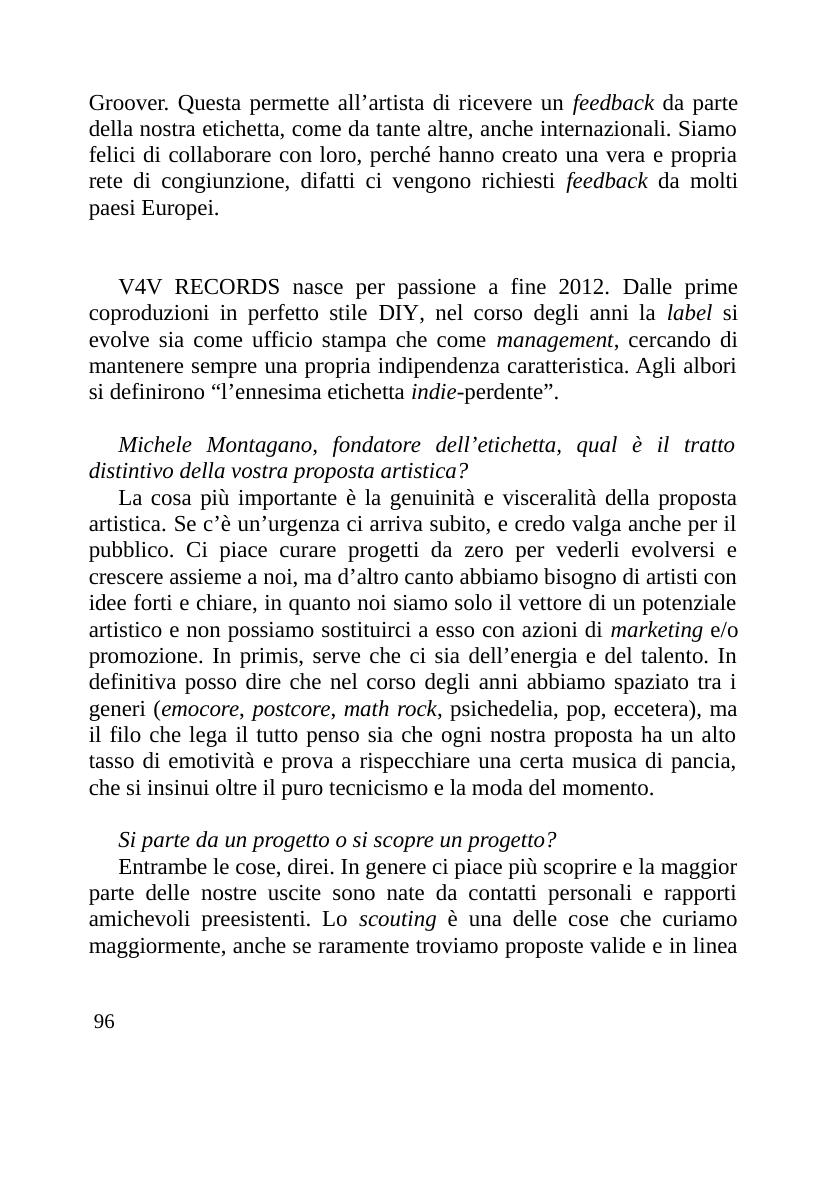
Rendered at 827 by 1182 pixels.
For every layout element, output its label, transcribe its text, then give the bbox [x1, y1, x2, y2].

text Si parte da un progetto o si scopre un progetto? [88, 826, 738, 853]
text La cosa più importante è la genuinità e visceralità della proposta artistica. Se c’è un’urgenza ci arriva subito, e credo valga anche per il pubblico. Ci piace curare progetti da zero per vederli evolversi e crescere assieme a noi, ma d’altro canto abbiamo bisogno di artisti con idee forti e chiare, in quanto noi siamo solo il vettore di un potenziale artistico e non possiamo sostituirci a esso con azioni di marketing e/o promozione. In primis, serve che ci sia dell’energia e del talento. In definitiva posso dire che nel corso degli anni abbiamo spaziato tra i generi (emocore, postcore, math rock, psichedelia, pop, eccetera), ma il filo che lega il tutto penso sia che ogni nostra proposta ha un alto tasso di emotività e prova a rispecchiare una certa musica di pancia, che si insinui oltre il puro tecnicismo e la moda del momento. [88, 484, 738, 800]
text Entrambe le cose, direi. In genere ci piace più scoprire e la maggior parte delle nostre uscite sono nate da contatti personali e rapporti amichevoli preesistenti. Lo scouting è una delle cose che curiamo maggiormente, anche se raramente troviamo proposte valide e in linea [88, 853, 738, 958]
text V4V Records nasce per passione a fine 2012. Dalle prime coproduzioni in perfetto stile diy, nel corso degli anni la label si evolve sia come ufficio stampa che come management, cercando di mantenere sempre una propria indipendenza caratteristica. Agli albori si definirono “l’ennesima etichetta indie-perdente”. [88, 273, 738, 405]
text Michele Montagano, fondatore dell’etichetta, qual è il tratto distintivo della vostra proposta artistica? [88, 431, 738, 484]
text Groover. Questa permette all’artista di ricevere un feedback da parte della nostra etichetta, come da tante altre, anche internazionali. Siamo felici di collaborare con loro, perché hanno creato una vera e propria rete di congiunzione, difatti ci vengono richiesti feedback da molti paesi Europei. [88, 88, 738, 220]
